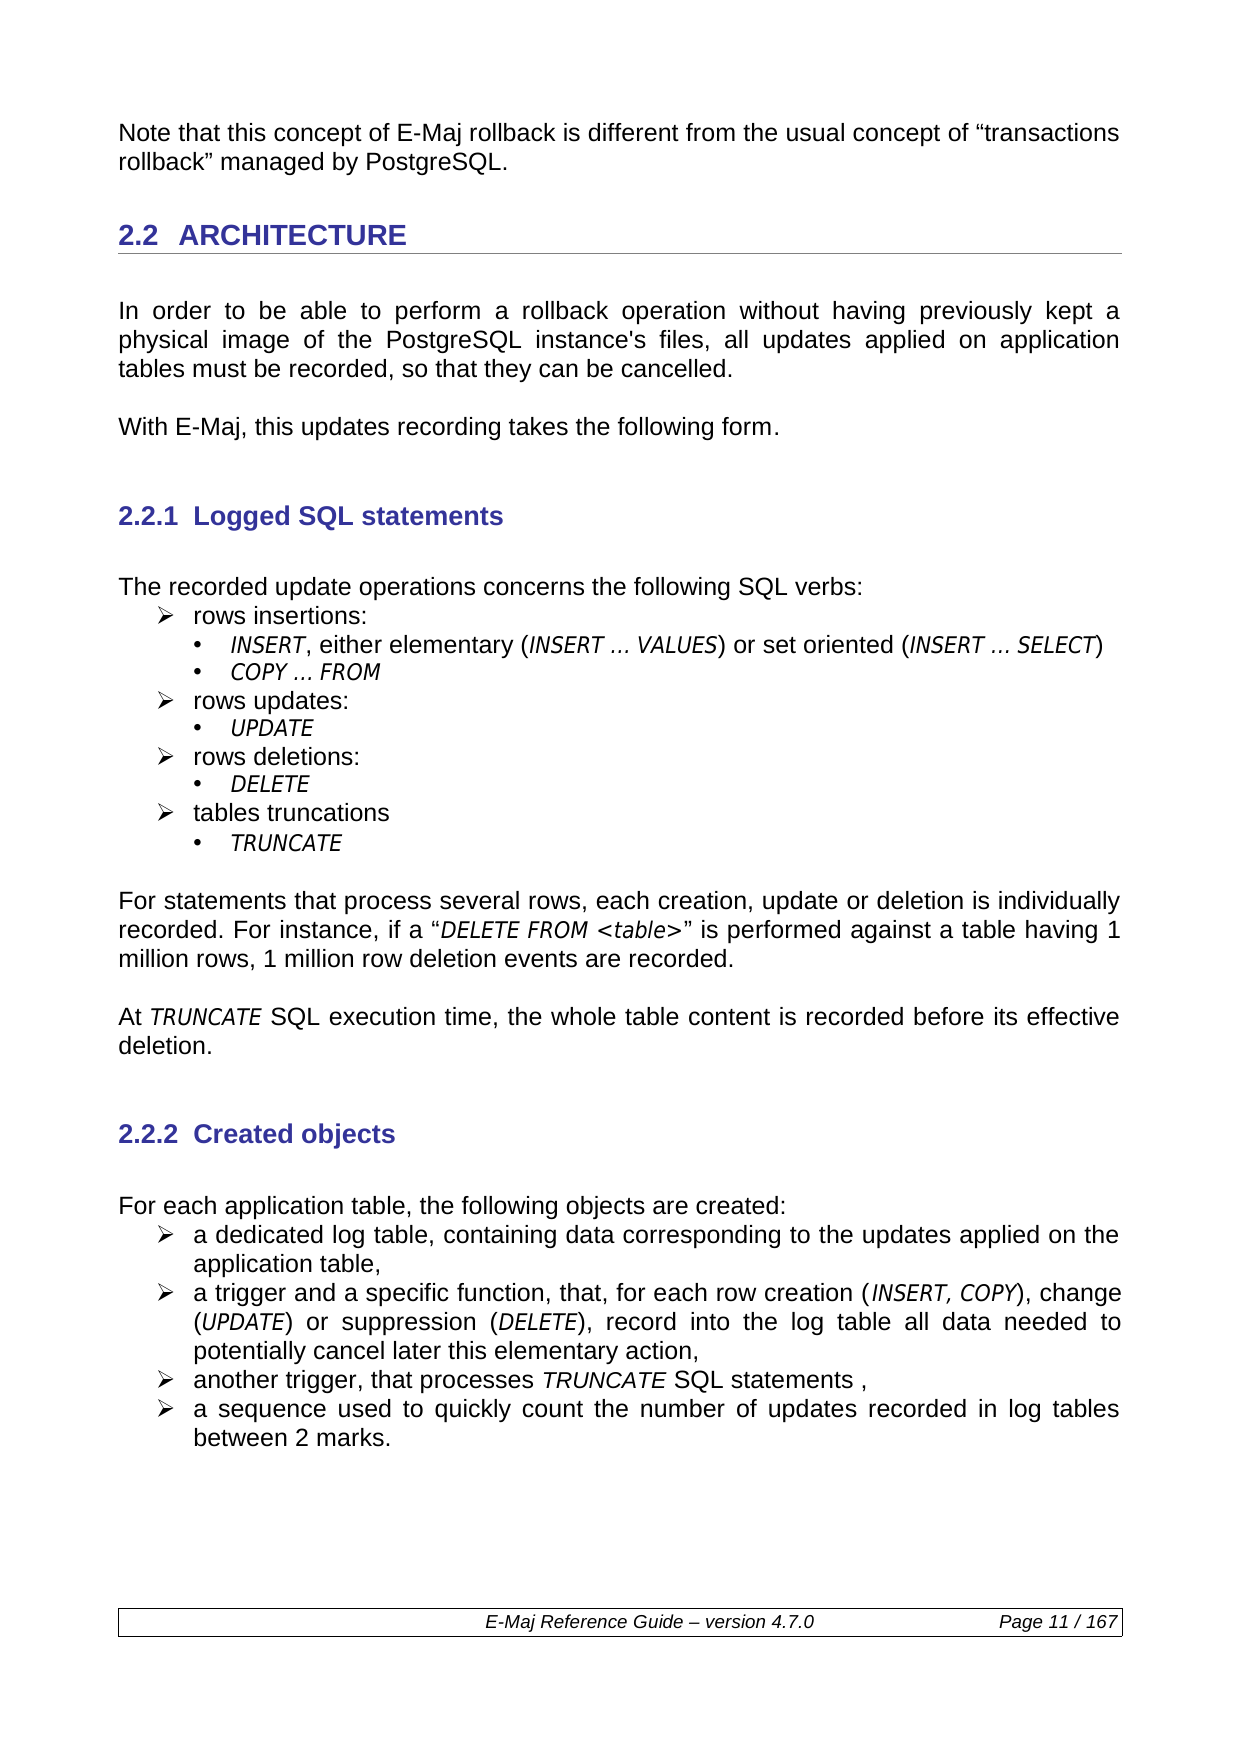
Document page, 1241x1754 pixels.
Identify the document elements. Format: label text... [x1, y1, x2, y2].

subtitle Created objects [118, 1118, 1122, 1149]
text In order to be able to perform a rollback operation without having previously kept a physical image of the PostgreSQL instance's files, all updates applied on application tables must be recorded, so that they can be cancelled. [118, 296, 1122, 383]
list rows insertions: [156, 601, 1122, 630]
list tables truncations [156, 798, 1122, 827]
text For each application table, the following objects are created: [118, 1191, 1122, 1220]
list TRUNCATE [193, 827, 1122, 856]
text At TRUNCATE SQL execution time, the whole table content is recorded before its effective deletion. [118, 1002, 1122, 1060]
list UPDATE [193, 715, 1122, 742]
text The recorded update operations concerns the following SQL verbs: [118, 572, 1122, 601]
subtitle Architecture [118, 218, 1122, 253]
list another trigger, that processes TRUNCATE SQL statements , [156, 1365, 1122, 1394]
list a sequence used to quickly count the number of updates recorded in log tables between 2 marks. [156, 1394, 1122, 1452]
subtitle Logged SQL statements [118, 499, 1122, 531]
text For statements that process several rows, each creation, update or deletion is individually recorded. For instance, if a “DELETE FROM <table>” is performed against a table having 1 million rows, 1 million row deletion events are recorded. [118, 886, 1122, 973]
list INSERT, either elementary (INSERT … VALUES) or set oriented (INSERT … SELECT) [193, 630, 1122, 659]
list rows deletions: [156, 742, 1122, 771]
list COPY … FROM [193, 659, 1122, 686]
list a trigger and a specific function, that, for each row creation (INSERT, COPY), change (UPDATE) or suppression (DELETE), record into the log table all data needed to potentially cancel later this elementary action, [156, 1278, 1122, 1365]
list rows updates: [156, 686, 1122, 715]
list DELETE [193, 771, 1122, 798]
list a dedicated log table, containing data corresponding to the updates applied on the application table, [156, 1220, 1122, 1278]
text With E-Maj, this updates recording takes the following form. [118, 412, 1122, 441]
text Note that this concept of E-Maj rollback is different from the usual concept of “transactions rollback” managed by PostgreSQL. [118, 118, 1122, 176]
